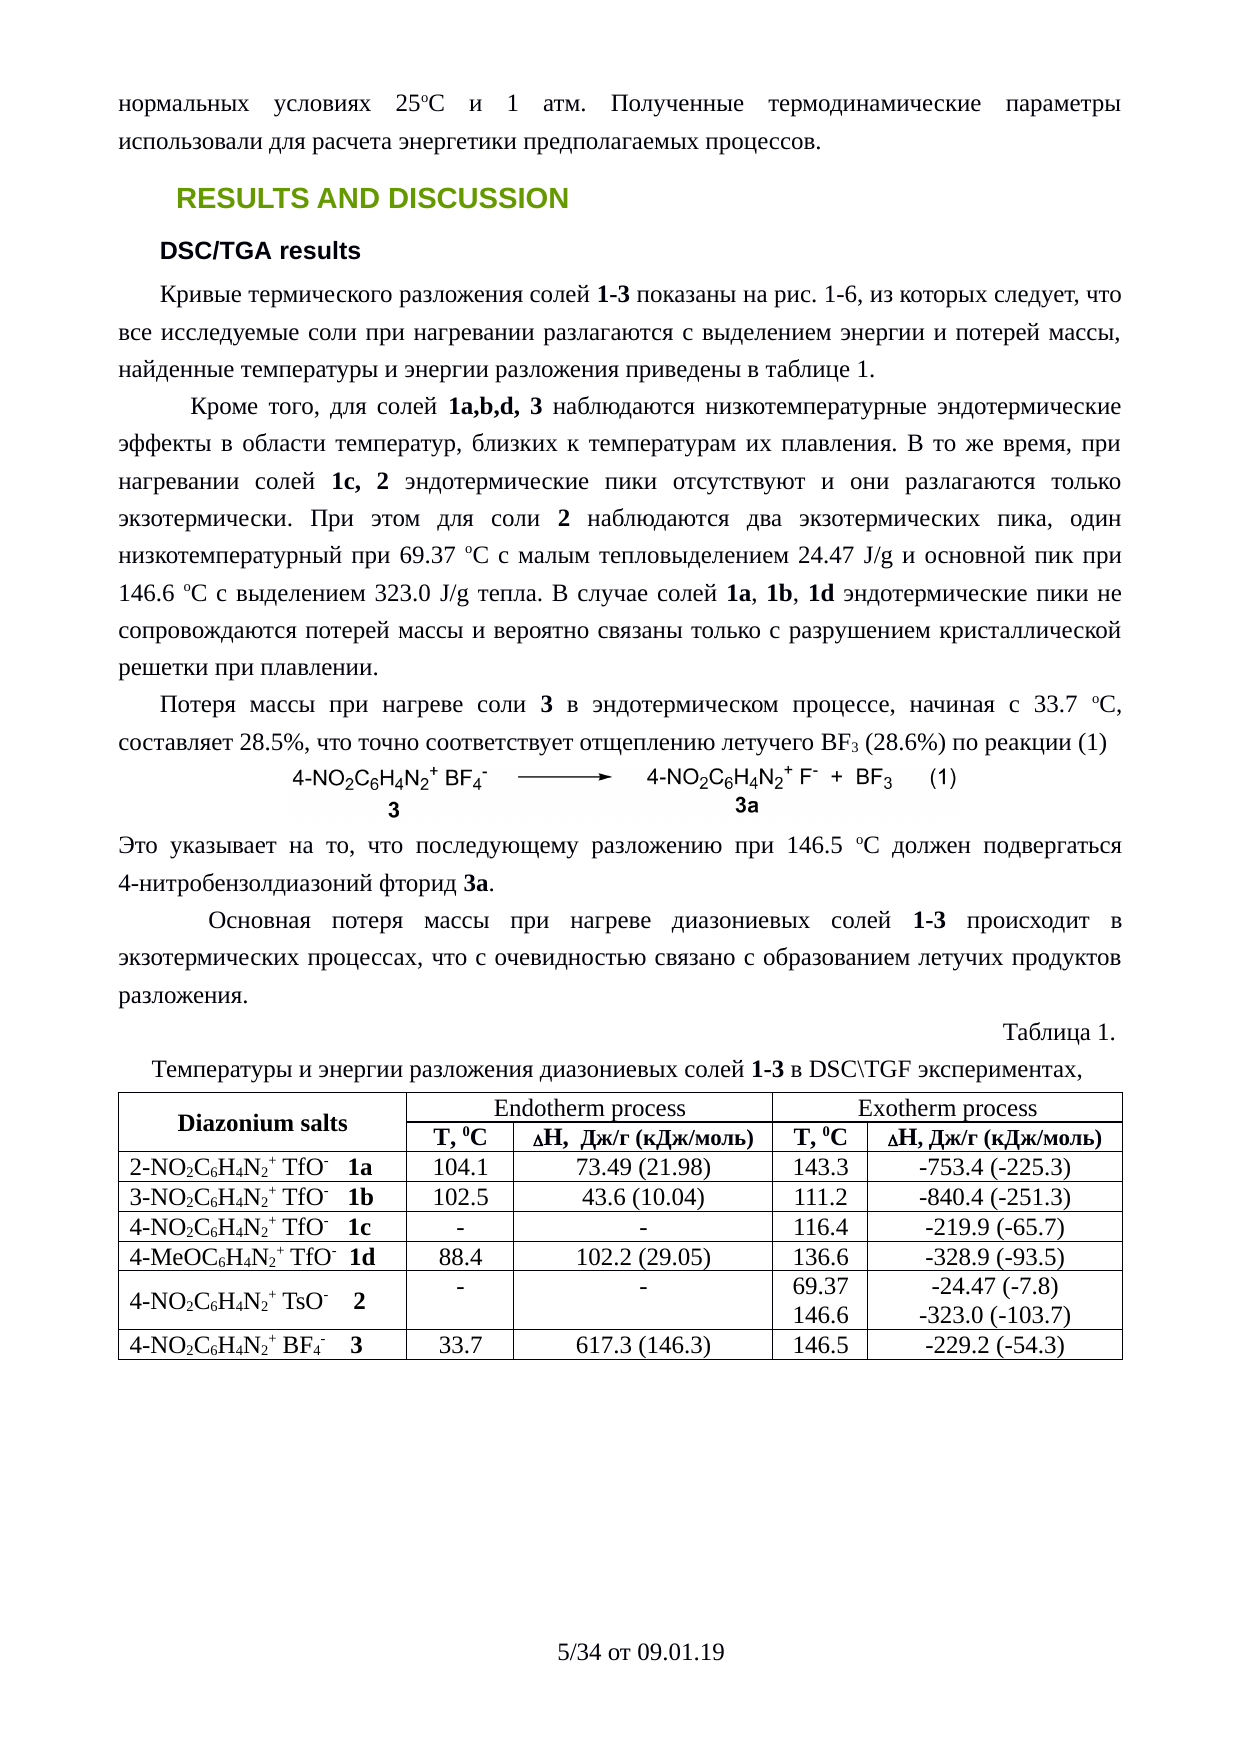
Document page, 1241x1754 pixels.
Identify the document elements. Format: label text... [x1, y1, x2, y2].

table_cell -753.4 (-225.3) [868, 1152, 1122, 1181]
text Таблица 1. [118, 1017, 1122, 1046]
table_cell -328.9 (-93.5) [868, 1242, 1122, 1270]
table_cell 69.37 146.6 [773, 1271, 867, 1329]
table_cell Т, 0C [407, 1123, 513, 1151]
text нормальных условиях 25оС и 1 атм. Полученные термодинамические параметры использовали для расчета энергетики предполагаемых процессов. [118, 88, 1122, 154]
text Температуры и энергии разложения диазониевых солей 1-3 в DSC\TGF экспериментах, [118, 1054, 1122, 1083]
picture [287, 764, 959, 822]
table_cell 4-MeOС6H4N2+ TfO- 1d [119, 1242, 406, 1270]
table_cell 102.2 (29.05) [514, 1242, 772, 1270]
table_header Endotherm process [407, 1093, 772, 1121]
table_cell 146.5 [773, 1330, 867, 1359]
text Кроме того, для солей 1a,b,d, 3 наблюдаются низкотемпературные эндотермические эффекты в области температур, близких к температурам их плавления. В то же время, при нагревании солей 1c, 2 эндотермические пики отсутствуют и они разлагаются только экзотермически. При этом для соли 2 наблюдаются два экзотермических пика, один низкотемпературный при 69.37 оС с малым тепловыделением 24.47 J/g и основной пик при 146.6 оС с выделением 323.0 J/g тепла. В случае солей 1a, 1b, 1d эндотермические пики не сопровождаются потерей массы и вероятно связаны только с разрушением кристаллической решетки при плавлении. [118, 391, 1122, 681]
table_cell 104.1 [407, 1152, 513, 1181]
table_cell -24.47 (-7.8) -323.0 (-103.7) [868, 1271, 1122, 1329]
table_cell 136.6 [773, 1242, 867, 1270]
text Основная потеря массы при нагреве диазониевых солей 1-3 происходит в экзотермических процессах, что с очевидностью связано с образованием летучих продуктов разложения. [118, 905, 1122, 1008]
subtitle RESULTS AND DISCUSSION [118, 181, 1122, 214]
table_cell 2-NO2С6H4N2+ TfO- 1a [119, 1152, 406, 1181]
table_cell 88.4 [407, 1242, 513, 1270]
table_cell 4-NO2С6H4N2+ TsO- 2 [119, 1271, 406, 1329]
text Потеря массы при нагреве соли 3 в эндотермическом процессе, начиная с 33.7 оС, составляет 28.5%, что точно соответствует отщеплению летучего BF3 (28.6%) по реакции (1) [118, 689, 1122, 756]
table_cell Н, Дж/г (кДж/моль) [868, 1123, 1122, 1151]
table_cell - [514, 1271, 772, 1329]
table_cell - [514, 1212, 772, 1241]
table_header Diazonium salts [119, 1093, 406, 1151]
table_cell 111.2 [773, 1182, 867, 1211]
table_cell 3-NO2С6H4N2+ TfO- 1b [119, 1182, 406, 1211]
table_cell Н, Дж/г (кДж/моль) [514, 1123, 772, 1151]
table_cell Т, 0C [773, 1123, 867, 1151]
table_cell - [407, 1271, 513, 1329]
table_cell -219.9 (-65.7) [868, 1212, 1122, 1241]
table_cell 143.3 [773, 1152, 867, 1181]
text Это указывает на то, что последующему разложению при 146.5 оС должен подвергаться 4‑нитробензолдиазоний фторид 3a. [118, 831, 1122, 897]
table_cell 617.3 (146.3) [514, 1330, 772, 1359]
table_cell 102.5 [407, 1182, 513, 1211]
table_cell 4-NO2С6H4N2+ BF4- 3 [119, 1330, 406, 1359]
text Кривые термического разложения солей 1-3 показаны на рис. 1-6, из которых следует, что все исследуемые соли при нагревании разлагаются с выделением энергии и потерей массы, найденные температуры и энергии разложения приведены в таблице 1. [118, 279, 1122, 383]
table_cell 73.49 (21.98) [514, 1152, 772, 1181]
table_cell 4-NO2С6H4N2+ TfO- 1c [119, 1212, 406, 1241]
table_header Exotherm process [773, 1093, 1122, 1121]
table_cell 116.4 [773, 1212, 867, 1241]
table_cell - [407, 1212, 513, 1241]
table_cell -229.2 (-54.3) [868, 1330, 1122, 1359]
table_cell -840.4 (-251.3) [868, 1182, 1122, 1211]
table_cell 43.6 (10.04) [514, 1182, 772, 1211]
table_cell 33.7 [407, 1330, 513, 1359]
subtitle DSC/TGA results [118, 236, 1122, 265]
